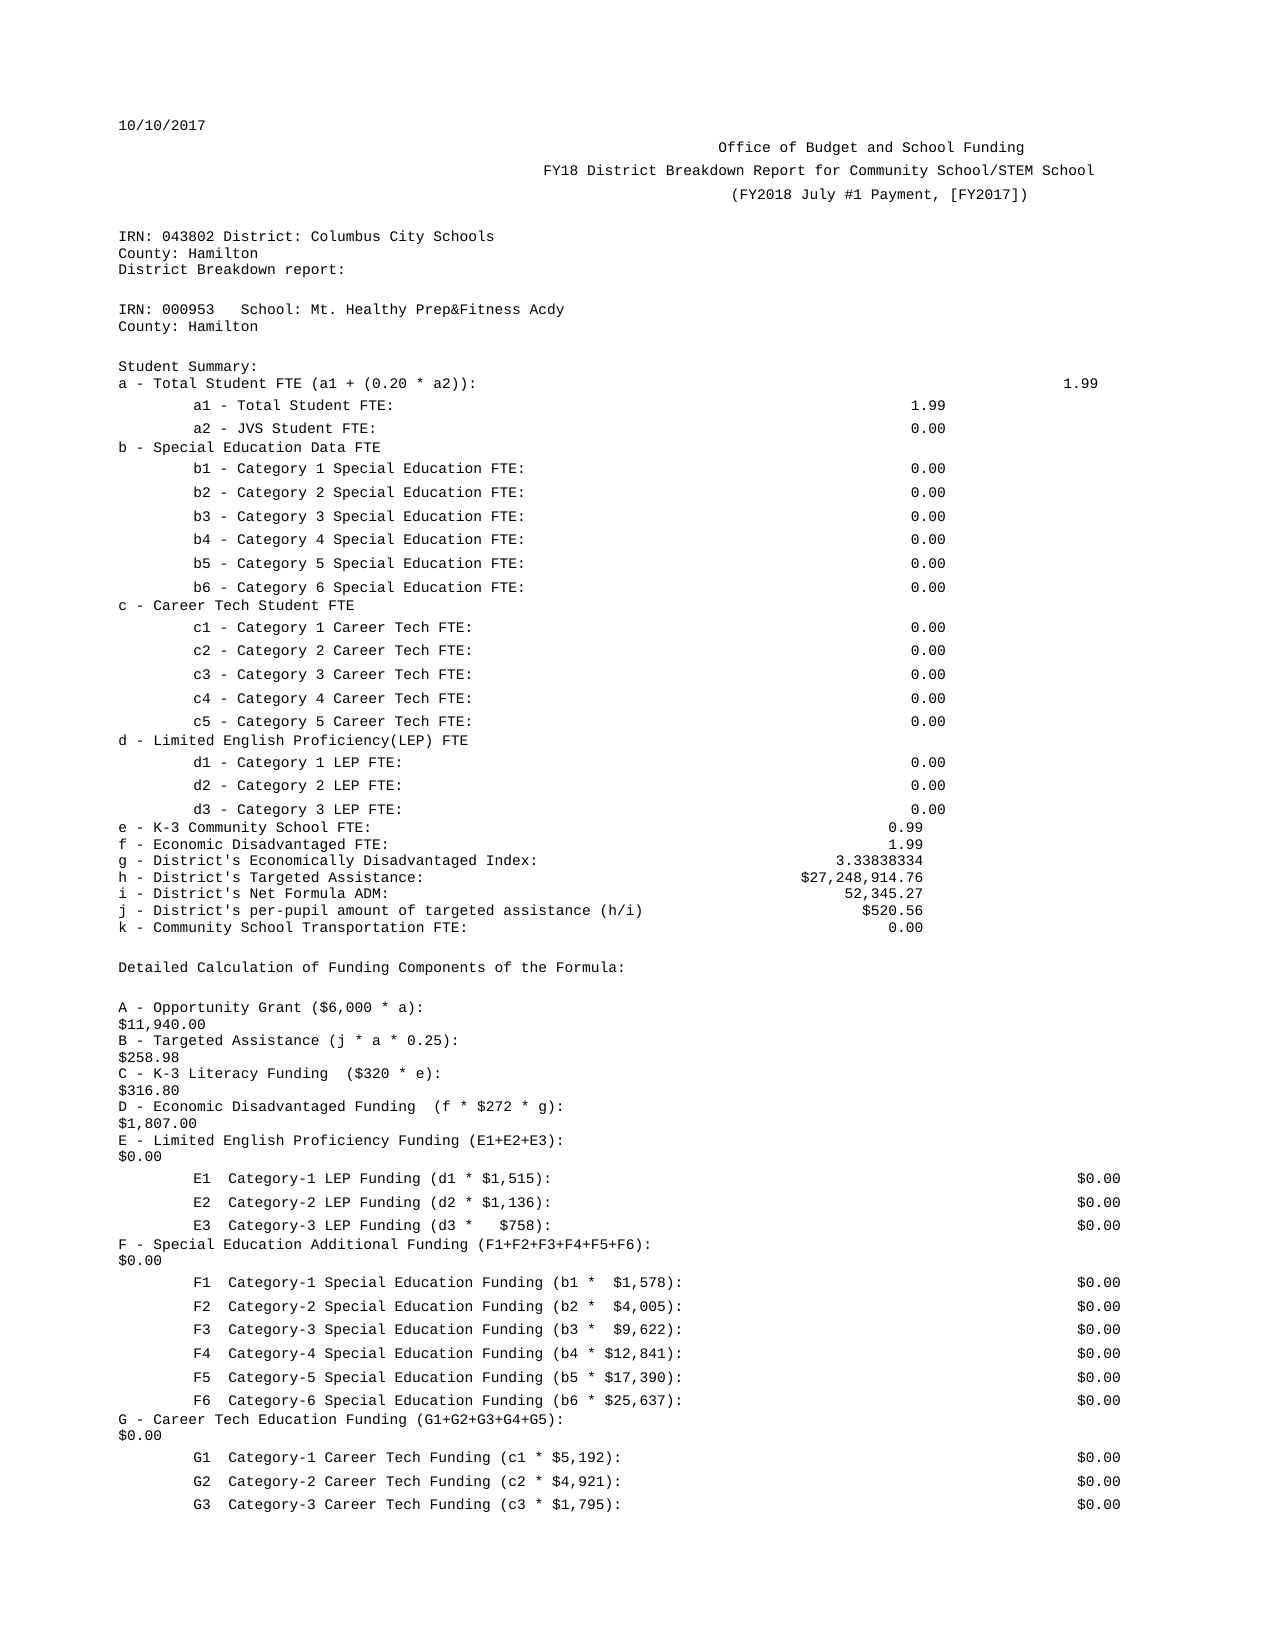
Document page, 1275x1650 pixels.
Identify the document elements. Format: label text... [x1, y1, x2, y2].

text (FY2018 July #1 Payment, [FY2017]) [118, 182, 1157, 206]
text c4 - Category 4 Career Tech FTE: 0.00 [118, 686, 1157, 709]
text c - Career Tech Student FTE [118, 598, 1157, 615]
text E - Limited English Proficiency Funding (E1+E2+E3): $0.00 [118, 1133, 1157, 1166]
text FY18 District Breakdown Report for Community School/STEM School [118, 158, 1157, 182]
text c2 - Category 2 Career Tech FTE: 0.00 [118, 638, 1157, 662]
text k - Community School Transportation FTE: 0.00 [118, 920, 1157, 936]
text g - District's Economically Disadvantaged Index: 3.33838334 [118, 854, 1157, 870]
text c5 - Category 5 Career Tech FTE: 0.00 [118, 709, 1157, 733]
text D - Economic Disadvantaged Funding (f * $272 * g): $1,807.00 [118, 1100, 1157, 1133]
text G - Career Tech Education Funding (G1+G2+G3+G4+G5): $0.00 [118, 1412, 1157, 1445]
text G1 Category-1 Career Tech Funding (c1 * $5,192): $0.00 [118, 1445, 1157, 1469]
text b1 - Category 1 Special Education FTE: 0.00 [118, 456, 1157, 480]
text F - Special Education Additional Funding (F1+F2+F3+F4+F5+F6): $0.00 [118, 1237, 1157, 1270]
text C - K-3 Literacy Funding ($320 * e): $316.80 [118, 1067, 1157, 1100]
text d - Limited English Proficiency(LEP) FTE [118, 733, 1157, 749]
text a2 - JVS Student FTE: 0.00 [118, 416, 1157, 440]
text E3 Category-3 LEP Funding (d3 * $758): $0.00 [118, 1213, 1157, 1237]
text Office of Budget and School Funding [118, 135, 1157, 158]
text A - Opportunity Grant ($6,000 * a): $11,940.00 [118, 1000, 1157, 1033]
text b - Special Education Data FTE [118, 440, 1157, 456]
text c3 - Category 3 Career Tech FTE: 0.00 [118, 662, 1157, 686]
text h - District's Targeted Assistance: $27,248,914.76 [118, 870, 1157, 887]
text b2 - Category 2 Special Education FTE: 0.00 [118, 480, 1157, 504]
text f - Economic Disadvantaged FTE: 1.99 [118, 837, 1157, 854]
text G3 Category-3 Career Tech Funding (c3 * $1,795): $0.00 [118, 1492, 1157, 1516]
text B - Targeted Assistance (j * a * 0.25): $258.98 [118, 1033, 1157, 1067]
text b3 - Category 3 Special Education FTE: 0.00 [118, 504, 1157, 527]
text 10/10/2017 [118, 118, 1157, 135]
text IRN: 043802 District: Columbus City Schools County: Hamilton [118, 229, 1157, 262]
text F1 Category-1 Special Education Funding (b1 * $1,578): $0.00 [118, 1270, 1157, 1294]
text a1 - Total Student FTE: 1.99 [118, 392, 1157, 416]
text F3 Category-3 Special Education Funding (b3 * $9,622): $0.00 [118, 1317, 1157, 1341]
text b4 - Category 4 Special Education FTE: 0.00 [118, 527, 1157, 551]
text d2 - Category 2 LEP FTE: 0.00 [118, 773, 1157, 797]
text i - District's Net Formula ADM: 52,345.27 [118, 887, 1157, 903]
text F5 Category-5 Special Education Funding (b5 * $17,390): $0.00 [118, 1364, 1157, 1388]
text c1 - Category 1 Career Tech FTE: 0.00 [118, 615, 1157, 638]
text Detailed Calculation of Funding Components of the Formula: [118, 960, 1157, 977]
text E1 Category-1 LEP Funding (d1 * $1,515): $0.00 [118, 1166, 1157, 1189]
text G2 Category-2 Career Tech Funding (c2 * $4,921): $0.00 [118, 1469, 1157, 1492]
text a - Total Student FTE (a1 + (0.20 * a2)): 1.99 [118, 376, 1157, 392]
text d1 - Category 1 LEP FTE: 0.00 [118, 749, 1157, 773]
text F2 Category-2 Special Education Funding (b2 * $4,005): $0.00 [118, 1294, 1157, 1317]
text Student Summary: [118, 359, 1157, 376]
text District Breakdown report: [118, 262, 1157, 279]
text b5 - Category 5 Special Education FTE: 0.00 [118, 551, 1157, 574]
text j - District's per-pupil amount of targeted assistance (h/i) $520.56 [118, 903, 1157, 920]
text d3 - Category 3 LEP FTE: 0.00 [118, 797, 1157, 821]
text e - K-3 Community School FTE: 0.99 [118, 821, 1157, 837]
text E2 Category-2 LEP Funding (d2 * $1,136): $0.00 [118, 1189, 1157, 1213]
text IRN: 000953 School: Mt. Healthy Prep&Fitness Acdy County: Hamilton [118, 303, 1157, 336]
text F4 Category-4 Special Education Funding (b4 * $12,841): $0.00 [118, 1341, 1157, 1364]
text b6 - Category 6 Special Education FTE: 0.00 [118, 574, 1157, 598]
text F6 Category-6 Special Education Funding (b6 * $25,637): $0.00 [118, 1388, 1157, 1412]
